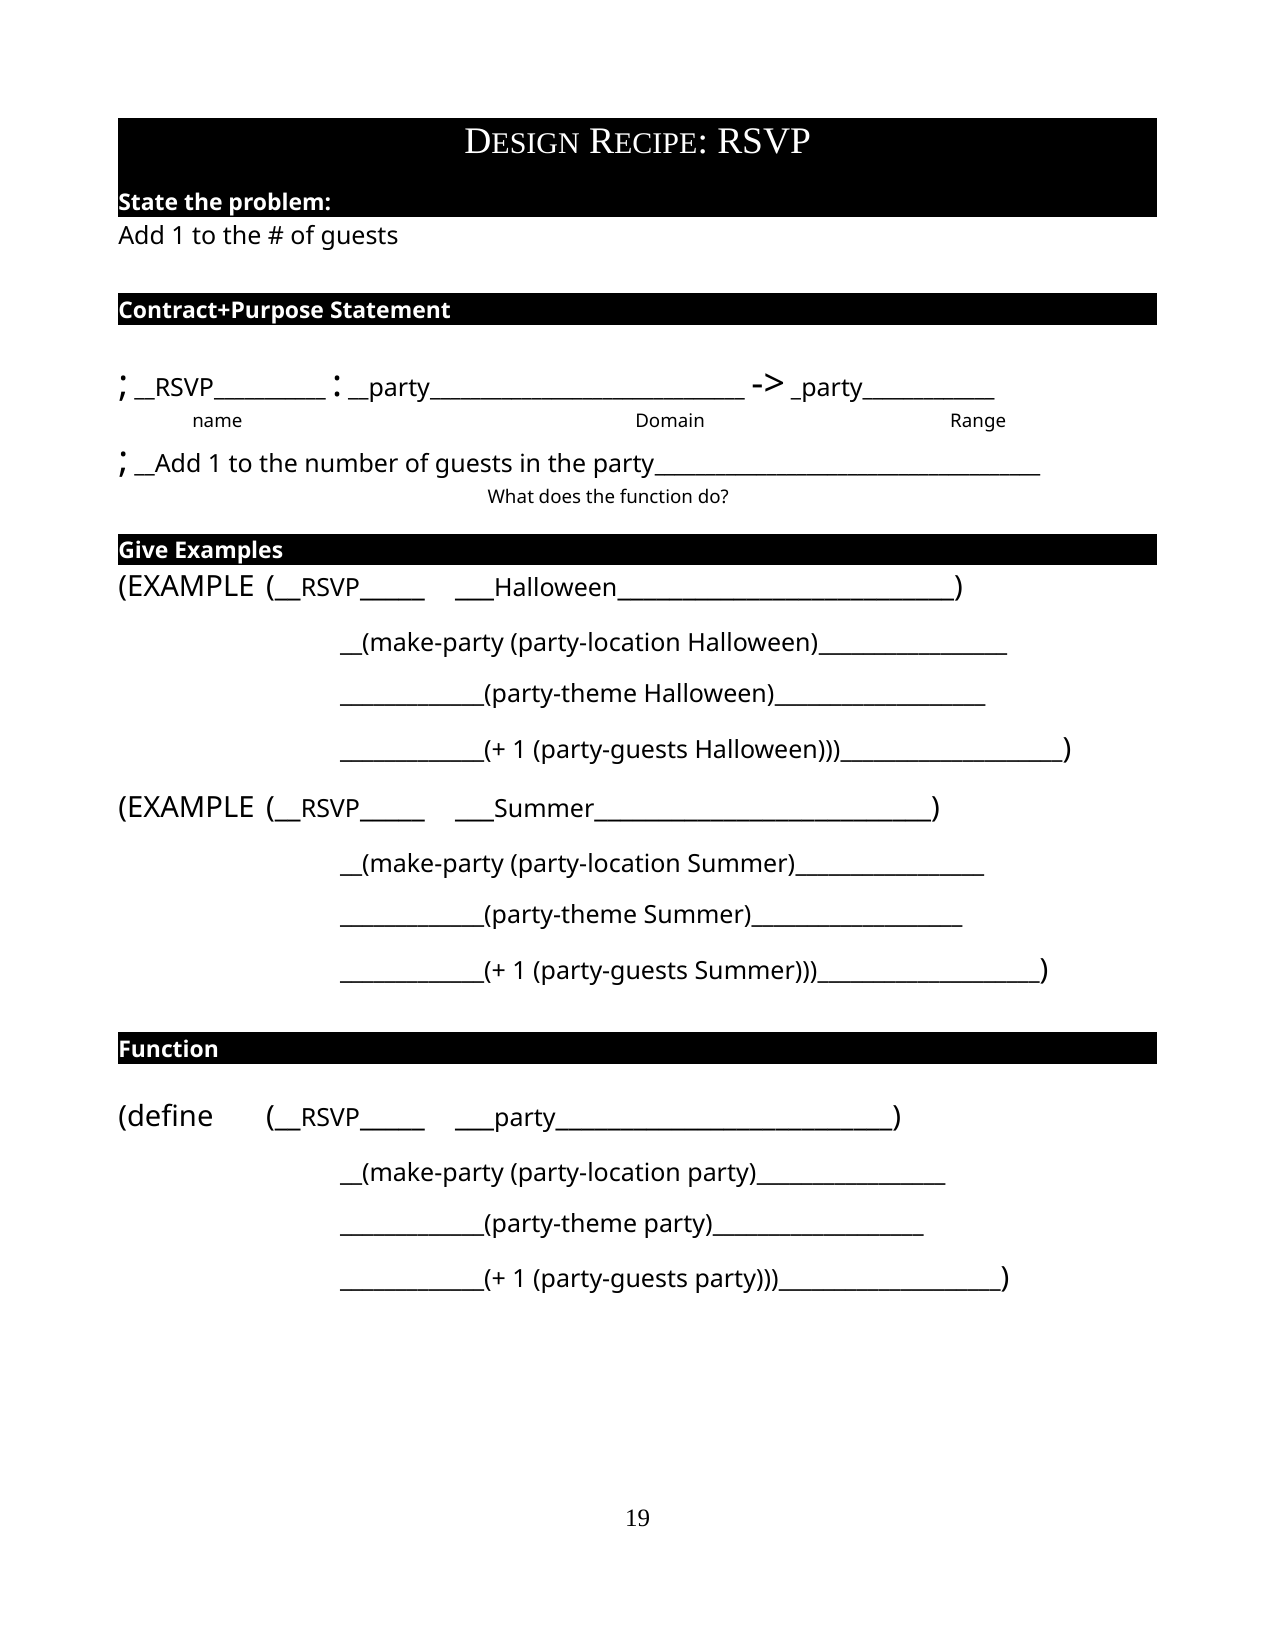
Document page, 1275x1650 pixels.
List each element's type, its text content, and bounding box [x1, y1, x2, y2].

text name Domain Range [118, 407, 1157, 433]
text _____________(+ 1 (party-guests Summer)))____________________) [118, 948, 1157, 988]
subtitle Design Recipe: RSVP [118, 118, 1157, 161]
text _____________(+ 1 (party-guests party)))____________________) [118, 1257, 1157, 1296]
text __(make-party (party-location party)_________________ [118, 1154, 1157, 1188]
text Add 1 to the # of guests [118, 217, 1157, 252]
subtitle Contract+Purpose Statement [118, 293, 1157, 325]
subtitle Function [118, 1032, 1157, 1064]
text _____________(party-theme Summer)___________________ [118, 897, 1157, 931]
text _____________(+ 1 (party-guests Halloween)))____________________) [118, 727, 1157, 767]
text What does the function do? [118, 484, 1157, 509]
text __(make-party (party-location Summer)_________________ [118, 846, 1157, 880]
text ; __Add 1 to the number of guests in the party______________________________________ [118, 433, 1157, 484]
subtitle State the problem: [118, 186, 1157, 217]
subtitle Give Examples [118, 534, 1157, 565]
text (EXAMPLE (__RSVP_____ ___Summer__________________________) [118, 786, 1157, 826]
text _____________(party-theme party)___________________ [118, 1206, 1157, 1239]
text __(make-party (party-location Halloween)_________________ [118, 625, 1157, 659]
text ; __RSVP___________ : __party_______________________________ -> _party_____________ [118, 356, 1157, 407]
text (define (__RSVP_____ ___party__________________________) [118, 1095, 1157, 1135]
text _____________(party-theme Halloween)___________________ [118, 676, 1157, 710]
text (EXAMPLE (__RSVP_____ ___Halloween__________________________) [118, 565, 1157, 605]
